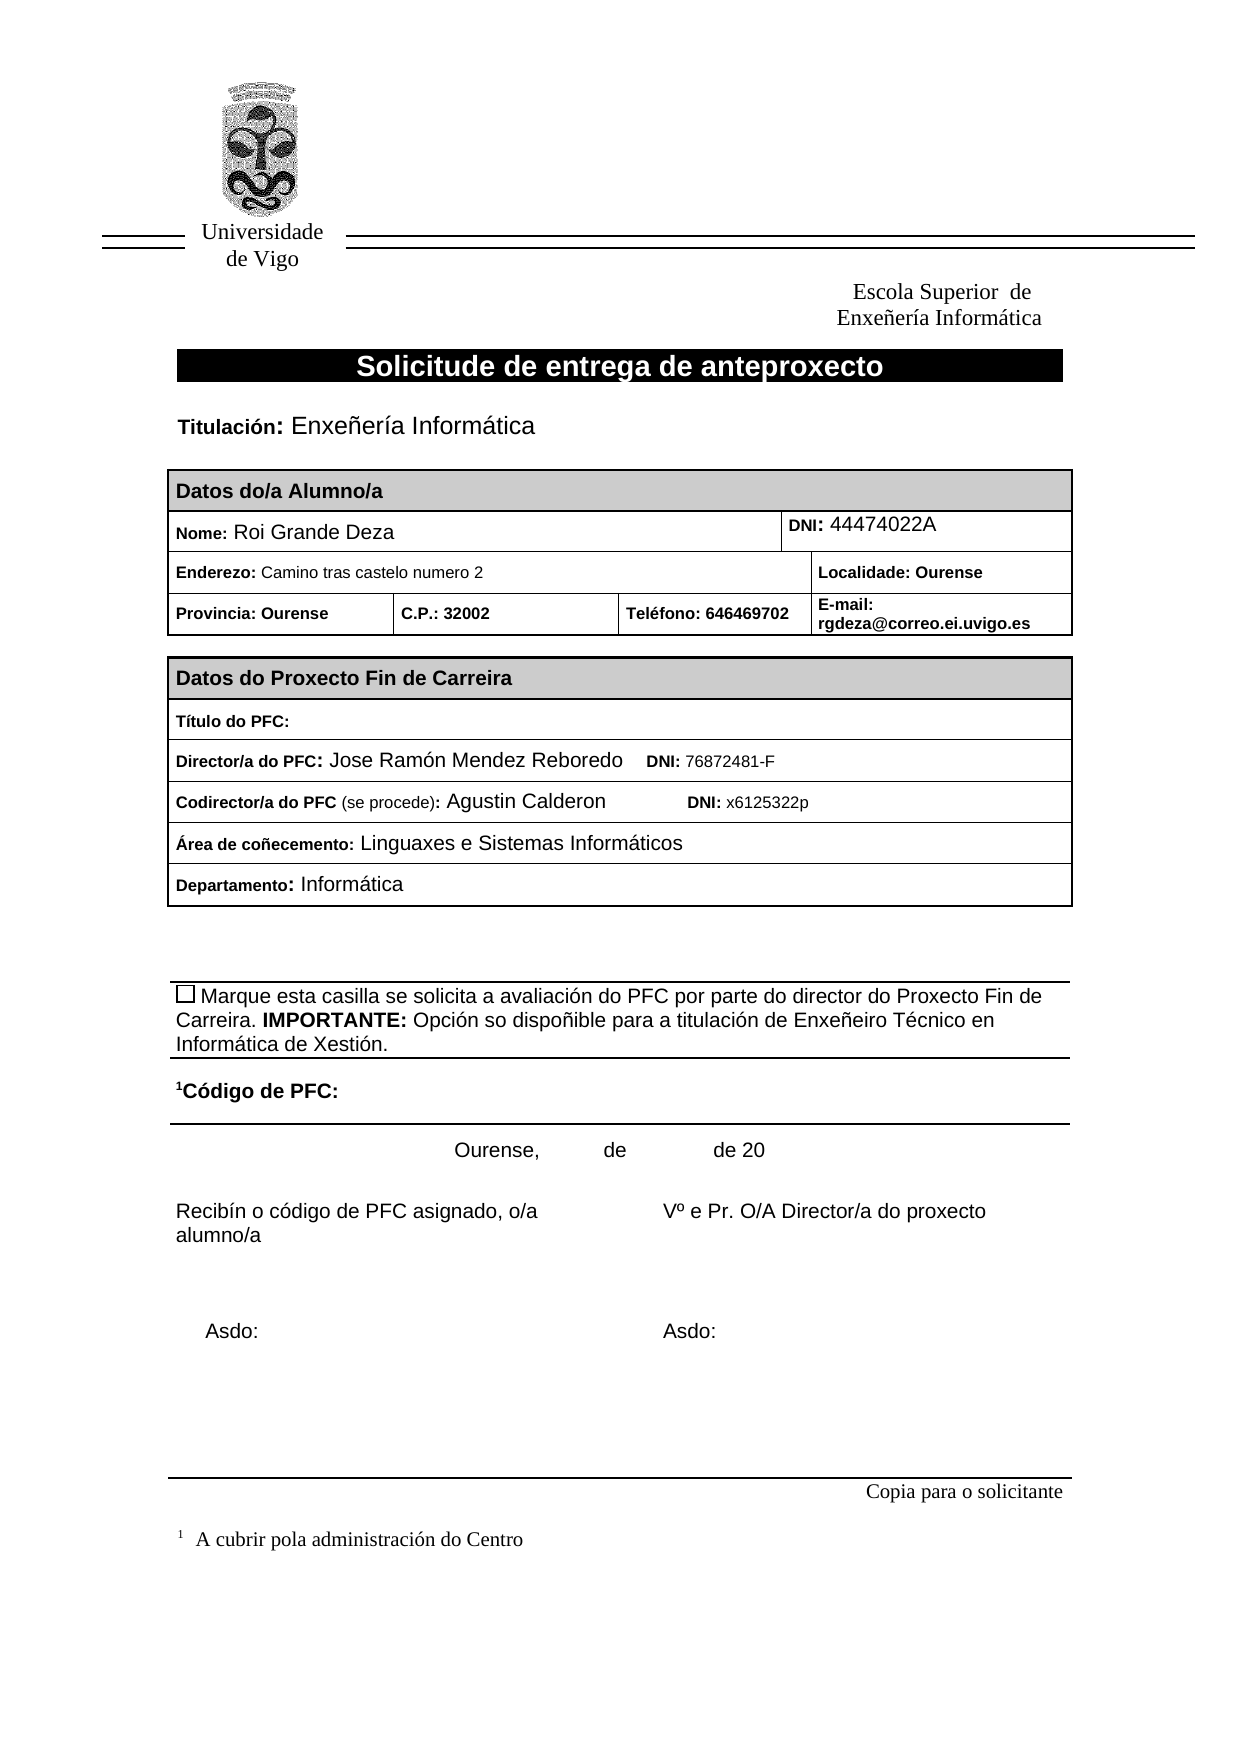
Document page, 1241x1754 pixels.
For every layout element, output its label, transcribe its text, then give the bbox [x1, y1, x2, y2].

table_cell Vº e Pr. O/A Director/a do proxecto Asdo: [619, 1199, 1072, 1346]
table_cell C.P.: 32002 [394, 594, 618, 634]
table_cell Localidade: Ourense [812, 552, 1071, 593]
table_cell [168, 636, 1072, 656]
table_cell Ourense, de de 20 [168, 1123, 1072, 1199]
table_cell Codirector/a do PFC (se procede): Agustin Calderon DNI: x6125322p [169, 782, 1071, 822]
table_cell Enderezo: Camino tras castelo numero 2 [169, 552, 811, 593]
table_cell [168, 1346, 1072, 1477]
text Titulación: Enxeñería Informática [177, 411, 1063, 440]
picture [220, 75, 300, 217]
table_cell DNI: 44474022A [782, 512, 1071, 551]
table_cell Nome: Roi Grande Deza [169, 512, 781, 551]
table_cell Título do PFC: [169, 700, 1071, 739]
table_cell Director/a do PFC: Jose Ramón Mendez Reboredo DNI: 76872481-F [169, 740, 1071, 781]
subtitle Solicitude de entrega de anteproxecto [177, 349, 1063, 382]
table_cell Marque esta casilla se solicita a avaliación do PFC por parte do director do Proxecto Fin de Carreira. IMPORTANTE: Opción so dispoñible para a titulación de Enxeñeiro Técnico en Informática de Xestión. [168, 981, 1072, 1057]
table_cell Provincia: Ourense [169, 594, 393, 634]
text 1 A cubrir pola administración do Centro [177, 1527, 1063, 1551]
table_cell Teléfono: 646469702 [619, 594, 811, 634]
table_cell E-mail: rgdeza@correo.ei.uvigo.es [812, 594, 1071, 634]
table_cell Departamento: Informática [169, 864, 1071, 904]
table_cell Recibín o código de PFC asignado, o/a alumno/a Asdo: [168, 1199, 618, 1346]
table_cell 1Código de PFC: [168, 1057, 1072, 1123]
text Copia para o solicitante [177, 1479, 1063, 1503]
table_cell [168, 907, 1072, 981]
table_cell Área de coñecemento: Linguaxes e Sistemas Informáticos [169, 823, 1071, 863]
table_header Datos do/a Alumno/a [169, 471, 1071, 510]
table_cell Datos do Proxecto Fin de Carreira [169, 659, 1071, 698]
